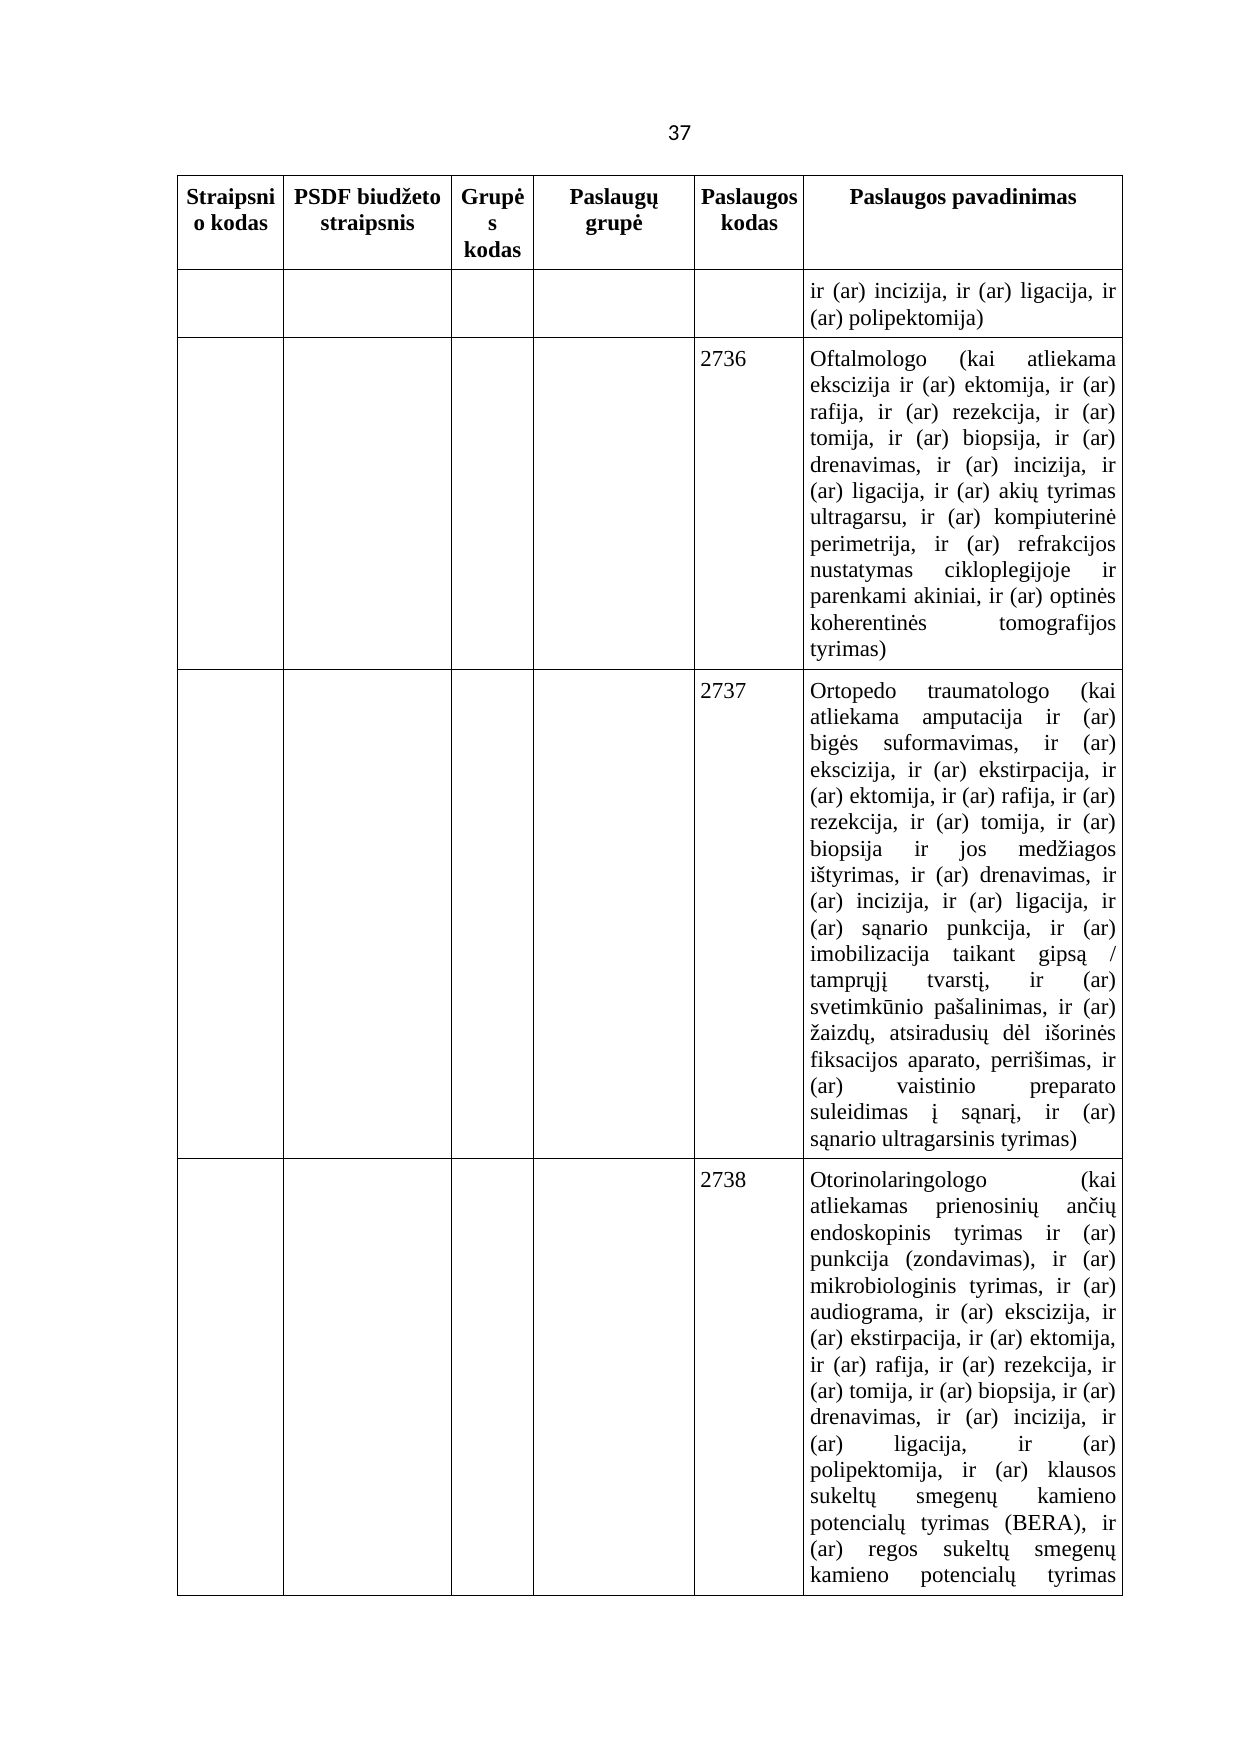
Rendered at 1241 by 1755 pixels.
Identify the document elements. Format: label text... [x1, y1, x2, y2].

table_cell [534, 338, 694, 668]
table_cell 2737 [695, 670, 803, 1158]
table_header Grupės kodas [452, 176, 533, 269]
table_header Paslaugos pavadinimas [804, 176, 1122, 269]
table_cell [534, 1159, 694, 1595]
table_cell [178, 338, 283, 668]
table_cell [452, 1159, 533, 1595]
table_cell [284, 338, 451, 668]
table_cell [534, 670, 694, 1158]
table_header Paslaugos kodas [695, 176, 803, 269]
table_cell ir (ar) incizija, ir (ar) ligacija, ir (ar) polipektomija) [804, 270, 1122, 337]
table_cell [178, 270, 283, 337]
table_cell Oftalmologo (kai atliekama ekscizija ir (ar) ektomija, ir (ar) rafija, ir (ar) rezekcija, ir (ar) tomija, ir (ar) biopsija, ir (ar) drenavimas, ir (ar) incizija, ir (ar) ligacija, ir (ar) akių tyrimas ultragarsu, ir (ar) kompiuterinė perimetrija, ir (ar) refrakcijos nustatymas cikloplegijoje ir parenkami akiniai, ir (ar) optinės koherentinės tomografijos tyrimas) [804, 338, 1122, 668]
table_header Straipsnio kodas [178, 176, 283, 269]
table_cell [178, 1159, 283, 1595]
table_cell [284, 1159, 451, 1595]
table_header PSDF biudžeto straipsnis [284, 176, 451, 269]
table_cell 2738 [695, 1159, 803, 1595]
table_cell [695, 270, 803, 337]
table_cell [452, 670, 533, 1158]
table_cell [284, 670, 451, 1158]
table_cell Otorinolaringologo (kai atliekamas prienosinių ančių endoskopinis tyrimas ir (ar) punkcija (zondavimas), ir (ar) mikrobiologinis tyrimas, ir (ar) audiograma, ir (ar) ekscizija, ir (ar) ekstirpacija, ir (ar) ektomija, ir (ar) rafija, ir (ar) rezekcija, ir (ar) tomija, ir (ar) biopsija, ir (ar) drenavimas, ir (ar) incizija, ir (ar) ligacija, ir (ar) polipektomija, ir (ar) klausos sukeltų smegenų kamieno potencialų tyrimas (BERA), ir (ar) regos sukeltų smegenų kamieno potencialų tyrimas [804, 1159, 1122, 1595]
table_cell 2736 [695, 338, 803, 668]
table_cell [452, 270, 533, 337]
table_cell Ortopedo traumatologo (kai atliekama amputacija ir (ar) bigės suformavimas, ir (ar) ekscizija, ir (ar) ekstirpacija, ir (ar) ektomija, ir (ar) rafija, ir (ar) rezekcija, ir (ar) tomija, ir (ar) biopsija ir jos medžiagos ištyrimas, ir (ar) drenavimas, ir (ar) incizija, ir (ar) ligacija, ir (ar) sąnario punkcija, ir (ar) imobilizacija taikant gipsą / tamprųjį tvarstį, ir (ar) svetimkūnio pašalinimas, ir (ar) žaizdų, atsiradusių dėl išorinės fiksacijos aparato, perrišimas, ir (ar) vaistinio preparato suleidimas į sąnarį, ir (ar) sąnario ultragarsinis tyrimas) [804, 670, 1122, 1158]
table_cell [178, 670, 283, 1158]
table_cell [534, 270, 694, 337]
table_cell [284, 270, 451, 337]
table_header Paslaugų grupė [534, 176, 694, 269]
table_cell [452, 338, 533, 668]
